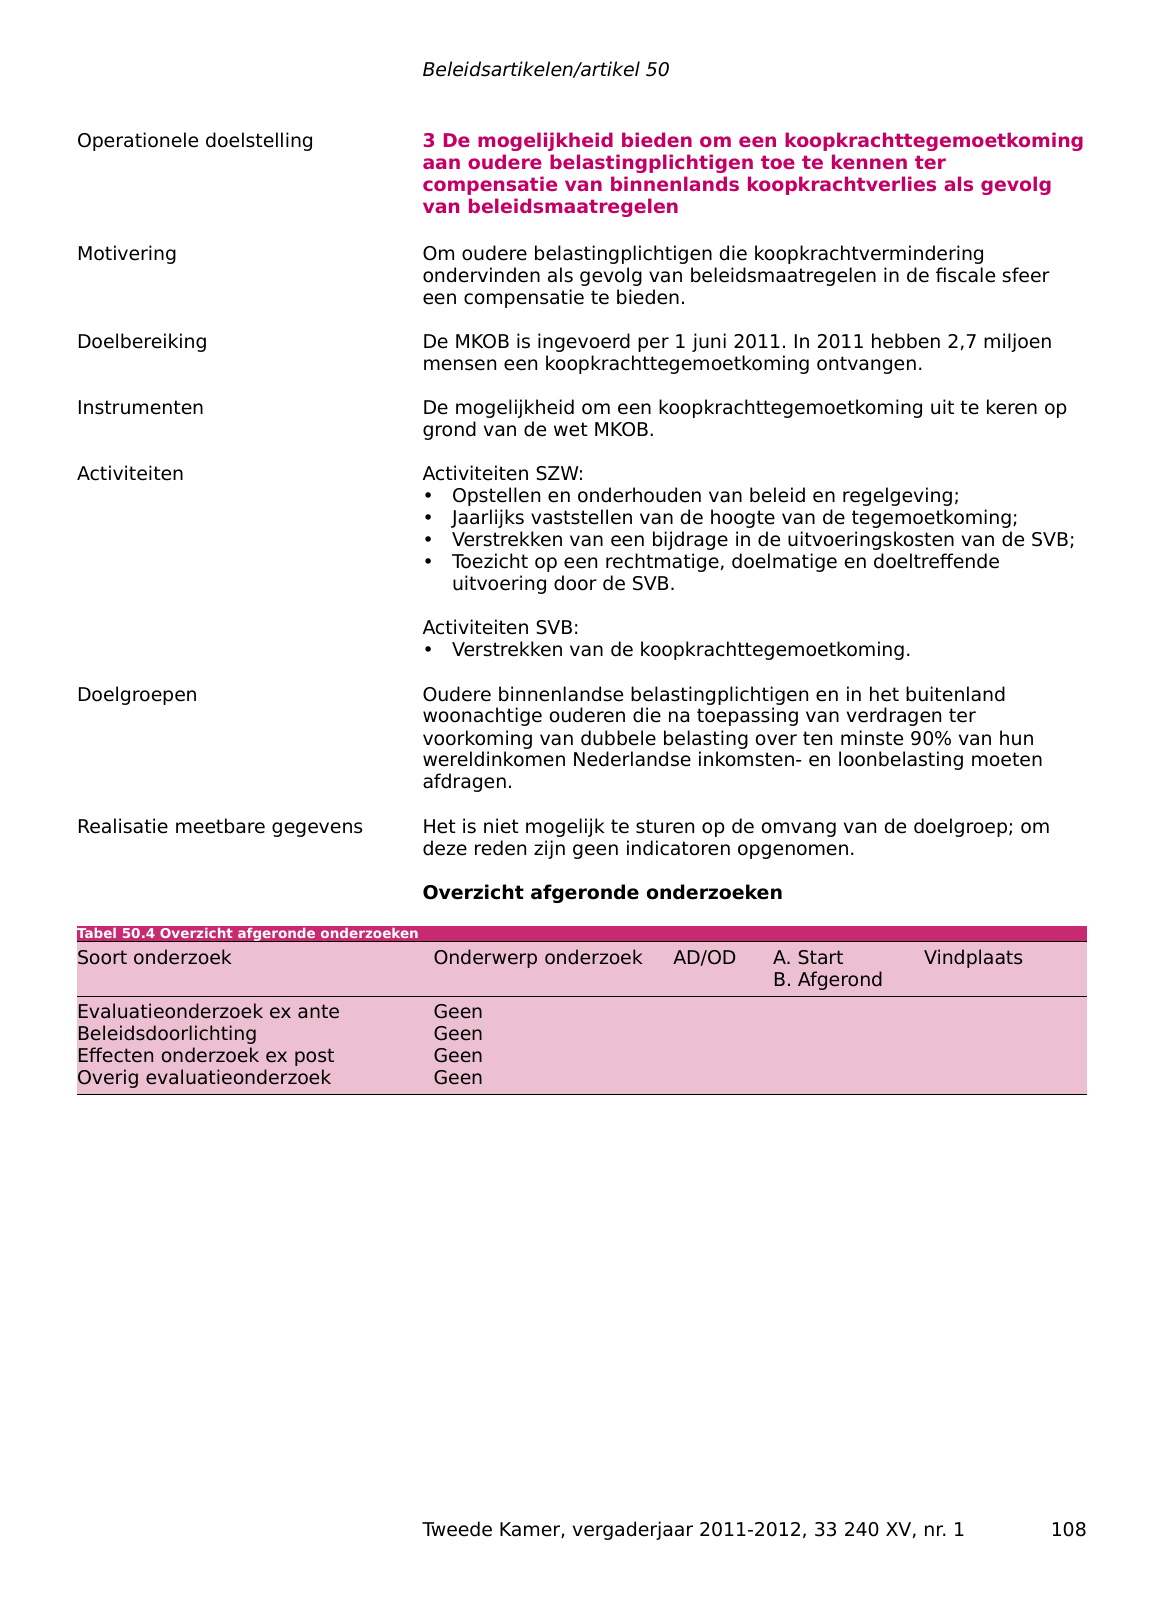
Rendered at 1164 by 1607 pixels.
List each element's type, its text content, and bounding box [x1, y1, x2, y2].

table_cell Beleidsdoorlichting [77, 1023, 427, 1045]
table_cell A. Start B. Afgerond [767, 942, 918, 996]
table_cell [767, 997, 918, 1023]
table_cell [667, 1067, 767, 1094]
text Realisatie meetbare gegevens [77, 816, 399, 837]
table_cell Geen [428, 1067, 667, 1094]
text [77, 837, 399, 846]
text Motivering [77, 243, 399, 265]
text Doelgroepen [77, 683, 399, 705]
text • Verstrekken van een bijdrage in de uitvoeringskosten van de SVB; [422, 529, 1087, 551]
text [77, 353, 399, 361]
text Om oudere belastingplichtigen die koopkrachtvermindering ondervinden als gevolg van beleidsmaatregelen in de fiscale sfeer een compensatie te bieden. [422, 243, 1087, 309]
subtitle 3 De mogelijkheid bieden om een koopkrachttegemoetkoming aan oudere belastingplichtigen toe te kennen ter compensatie van binnenlands koopkrachtverlies als gevolg van beleidsmaatregelen [422, 130, 1087, 218]
table_cell [767, 1045, 918, 1067]
text Activiteiten SZW: [422, 463, 1087, 485]
text Doelbereiking [77, 331, 399, 353]
table_cell Soort onderzoek [77, 942, 427, 996]
table_cell [667, 1023, 767, 1045]
text De MKOB is ingevoerd per 1 juni 2011. In 2011 hebben 2,7 miljoen mensen een koopkrachttegemoetkoming ontvangen. [422, 331, 1087, 375]
text De mogelijkheid om een koopkrachttegemoetkoming uit te keren op grond van de wet MKOB. [422, 397, 1087, 441]
text Instrumenten [77, 397, 399, 419]
text • Verstrekken van de koopkrachttegemoetkoming. [422, 639, 1087, 661]
text Het is niet mogelijk te sturen op de omvang van de doelgroep; om deze reden zijn geen indicatoren opgenomen. [422, 816, 1087, 859]
text • Opstellen en onderhouden van beleid en regelgeving; [422, 485, 1087, 507]
table_cell Evaluatieonderzoek ex ante [77, 997, 427, 1023]
table_cell [667, 997, 767, 1023]
table_cell [918, 997, 1087, 1023]
table_cell [918, 1023, 1087, 1045]
table_cell Overig evaluatieonderzoek [77, 1067, 427, 1094]
table_cell [918, 1045, 1087, 1067]
table_cell [767, 1023, 918, 1045]
text • Toezicht op een rechtmatige, doelmatige en doeltreffende uitvoering door de SVB. [422, 551, 1087, 595]
table_cell [767, 1067, 918, 1094]
table_cell AD/OD [667, 942, 767, 996]
table_cell Effecten onderzoek ex post [77, 1045, 427, 1067]
text [77, 419, 399, 427]
table_cell Geen [428, 1023, 667, 1045]
table_cell [667, 1045, 767, 1067]
text Activiteiten [77, 463, 399, 485]
text • Jaarlijks vaststellen van de hoogte van de tegemoetkoming; [422, 507, 1087, 529]
text [77, 485, 399, 493]
table_cell Geen [428, 997, 667, 1023]
text Activiteiten SVB: [422, 617, 1087, 639]
table_cell [918, 1067, 1087, 1094]
table_cell Vindplaats [918, 942, 1087, 996]
table_header Tabel 50.4 Overzicht afgeronde onderzoeken [77, 926, 1087, 941]
table_cell Onderwerp onderzoek [428, 942, 667, 996]
subtitle Overzicht afgeronde onderzoeken [422, 882, 1087, 904]
table_cell Geen [428, 1045, 667, 1067]
text Oudere binnenlandse belastingplichtigen en in het buitenland woonachtige ouderen die na toepassing van verdragen ter voorkoming van dubbele belasting over ten minste 90% van hun wereldinkomen Nederlandse inkomsten- en loonbelasting moeten afdragen. [422, 683, 1087, 793]
text Operationele doelstelling [77, 130, 399, 152]
